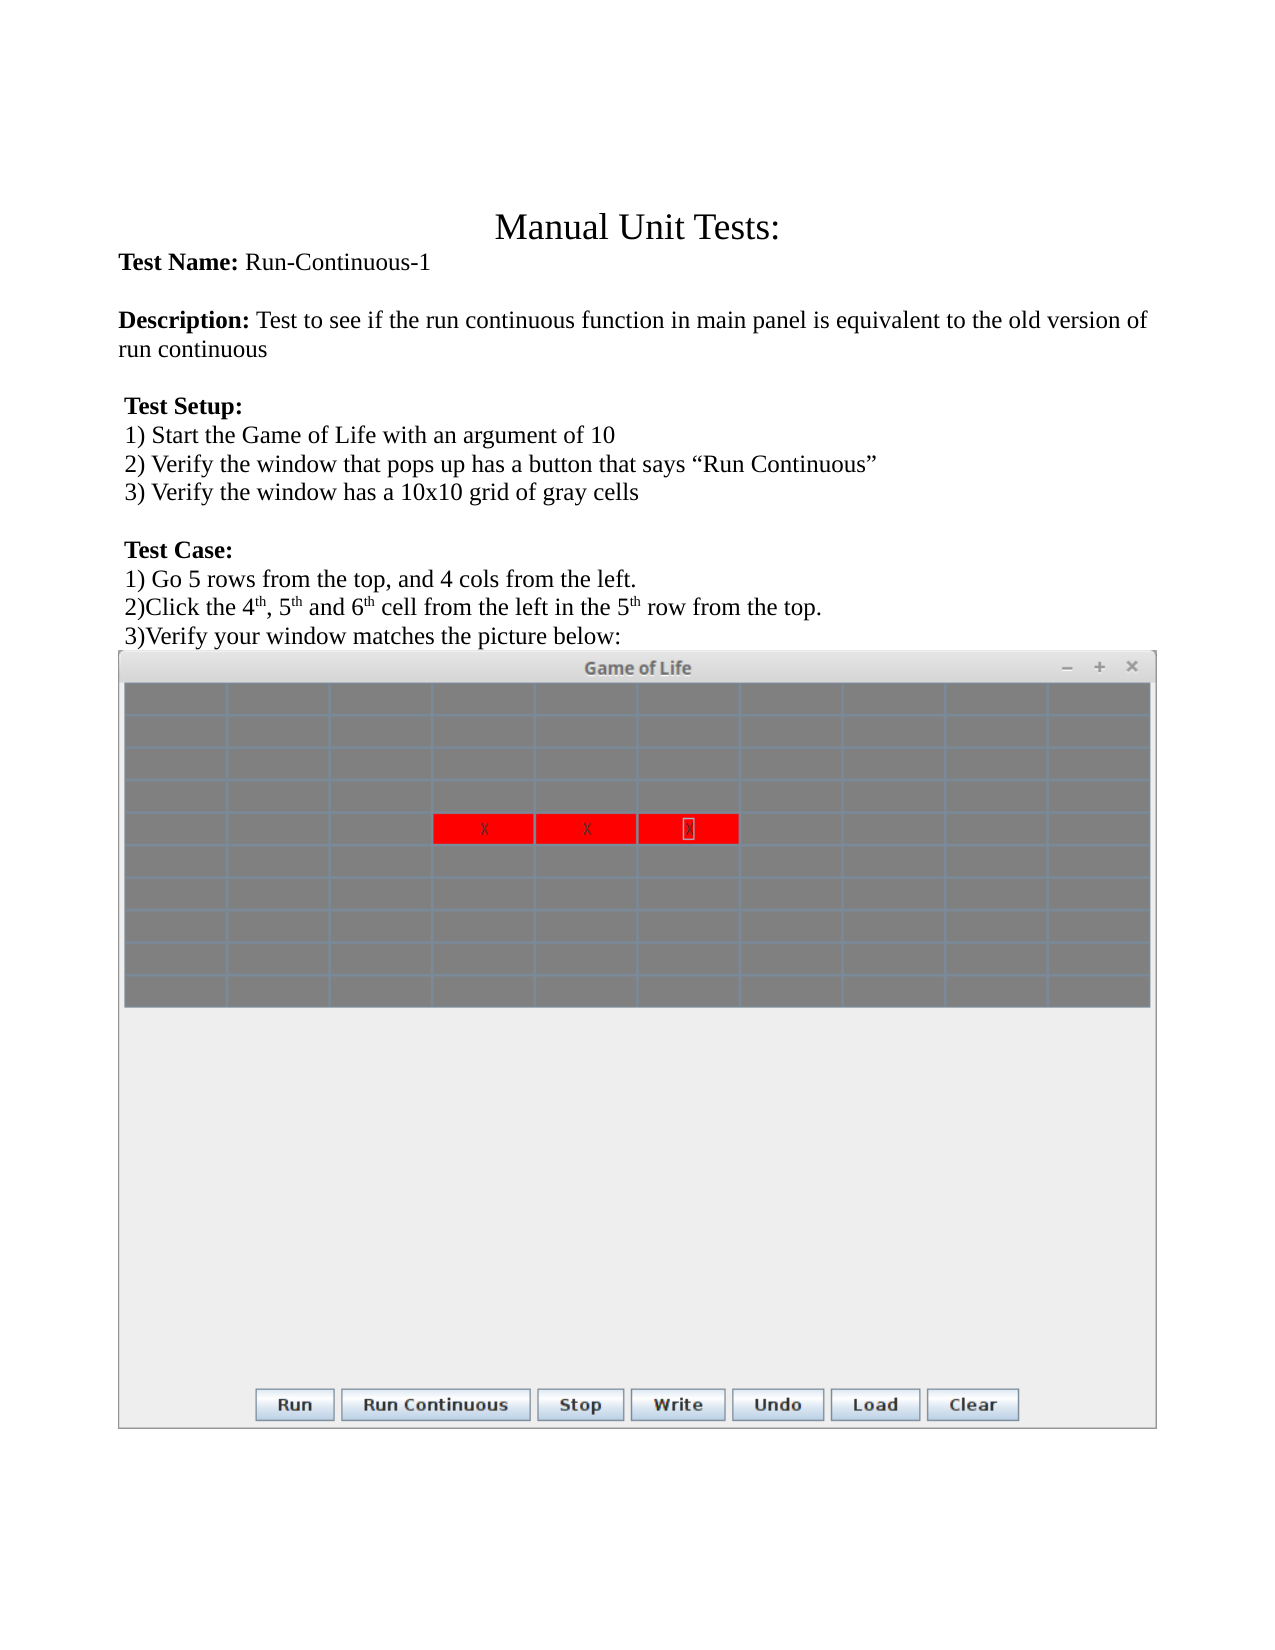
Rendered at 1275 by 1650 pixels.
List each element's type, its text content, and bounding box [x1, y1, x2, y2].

text Test Setup: [118, 391, 1157, 420]
text 3)Verify your window matches the picture below: [118, 621, 1157, 650]
text 1) Start the Game of Life with an argument of 10 [118, 420, 1157, 449]
text 1) Go 5 rows from the top, and 4 cols from the left. [118, 564, 1157, 592]
text 2) Verify the window that pops up has a button that says “Run Continuous” [118, 449, 1157, 477]
text 2)Click the 4th, 5th and 6th cell from the left in the 5th row from the top. [118, 592, 1157, 621]
text Test Name: Run-Continuous-1 [118, 247, 1157, 276]
text Manual Unit Tests: [118, 204, 1157, 247]
text Description: Test to see if the run continuous function in main panel is equivalent to the old version of run continuous [118, 305, 1157, 362]
text 3) Verify the window has a 10x10 grid of gray cells [118, 477, 1157, 506]
picture [118, 650, 1157, 1429]
text Test Case: [118, 535, 1157, 564]
